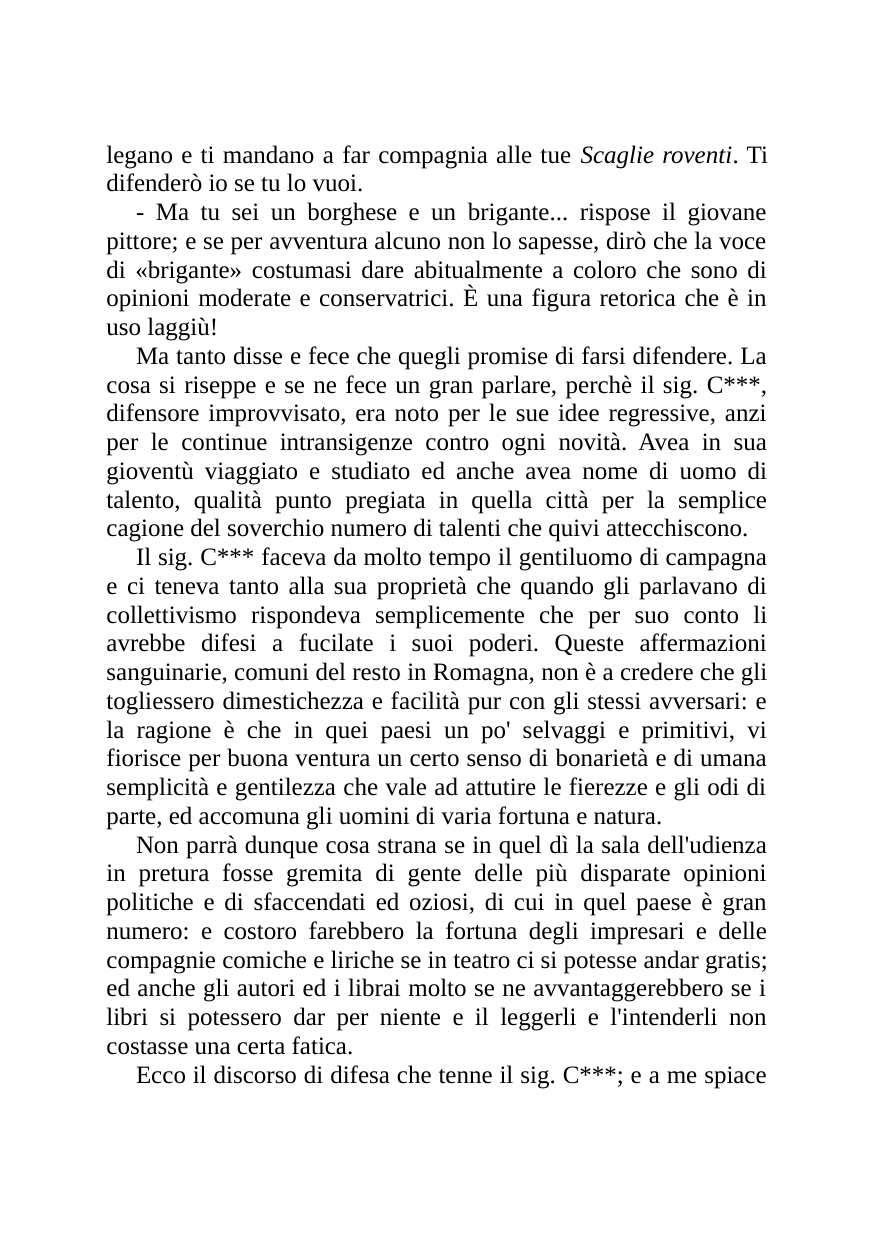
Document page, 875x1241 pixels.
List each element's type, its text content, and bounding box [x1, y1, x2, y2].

text Non parrà dunque cosa strana se in quel dì la sala dell'udienza in pretura fosse gremita di gente delle più disparate opinioni politiche e di sfaccendati ed oziosi, di cui in quel paese è gran numero: e costoro farebbero la fortuna degli impresari e delle compagnie comiche e liriche se in teatro ci si potesse andar gratis; ed anche gli autori ed i librai molto se ne avvantaggerebbero se i libri si potessero dar per niente e il leggerli e l'intenderli non costasse una certa fatica. [106, 830, 768, 1060]
text Il sig. C*** faceva da molto tempo il gentiluomo di campagna e ci teneva tanto alla sua proprietà che quando gli parlavano di collettivismo rispondeva semplicemente che per suo conto li avrebbe difesi a fucilate i suoi poderi. Queste affermazioni sanguinarie, comuni del resto in Romagna, non è a credere che gli togliessero dimestichezza e facilità pur con gli stessi avversari: e la ragione è che in quei paesi un po' selvaggi e primitivi, vi fiorisce per buona ventura un certo senso di bonarietà e di umana semplicità e gentilezza che vale ad attutire le fierezze e gli odi di parte, ed accomuna gli uomini di varia fortuna e natura. [106, 542, 768, 830]
text Ma tanto disse e fece che quegli promise di farsi difendere. La cosa si riseppe e se ne fece un gran parlare, perchè il sig. C***, difensore improvvisato, era noto per le sue idee regressive, anzi per le continue intransigenze contro ogni novità. Avea in sua gioventù viaggiato e studiato ed anche avea nome di uomo di talento, qualità punto pregiata in quella città per la semplice cagione del soverchio numero di talenti che quivi attecchiscono. [106, 341, 768, 542]
text Ecco il discorso di difesa che tenne il sig. C***; e a me spiace [106, 1060, 768, 1088]
text legano e ti mandano a far compagnia alle tue Scaglie roventi. Ti difenderò io se tu lo vuoi. [106, 140, 768, 197]
text - Ma tu sei un borghese e un brigante... rispose il giovane pittore; e se per avventura alcuno non lo sapesse, dirò che la voce di «brigante» costumasi dare abitualmente a coloro che sono di opinioni moderate e conservatrici. È una figura retorica che è in uso laggiù! [106, 197, 768, 341]
